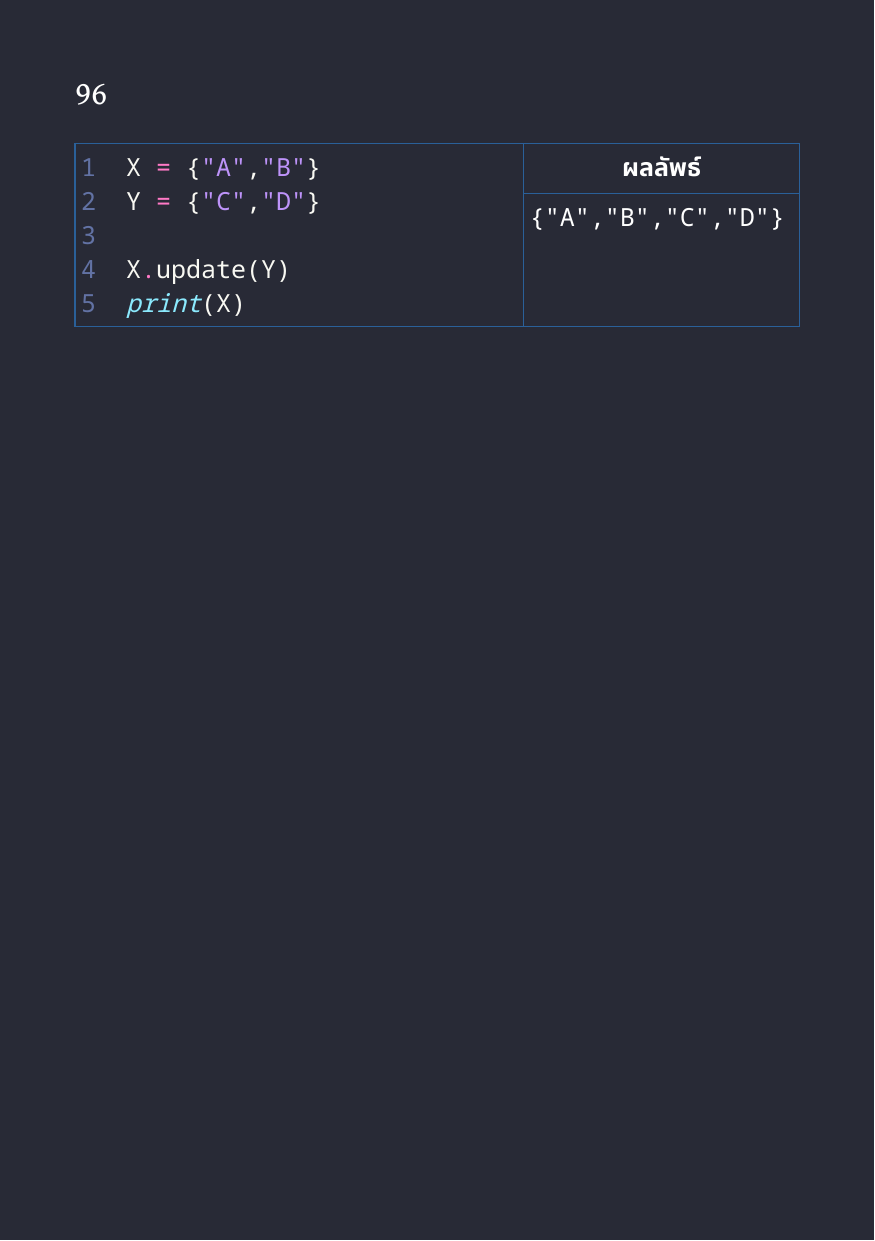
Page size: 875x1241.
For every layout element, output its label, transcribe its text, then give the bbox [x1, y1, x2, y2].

table_header ผลลัพธ์ [524, 144, 799, 193]
table_cell {"A","B","C","D"} [524, 194, 799, 326]
table_header 1 X = {"A","B"} 2 Y = {"C","D"} 3 4 X.update(Y) 5 print(X) [76, 144, 523, 326]
